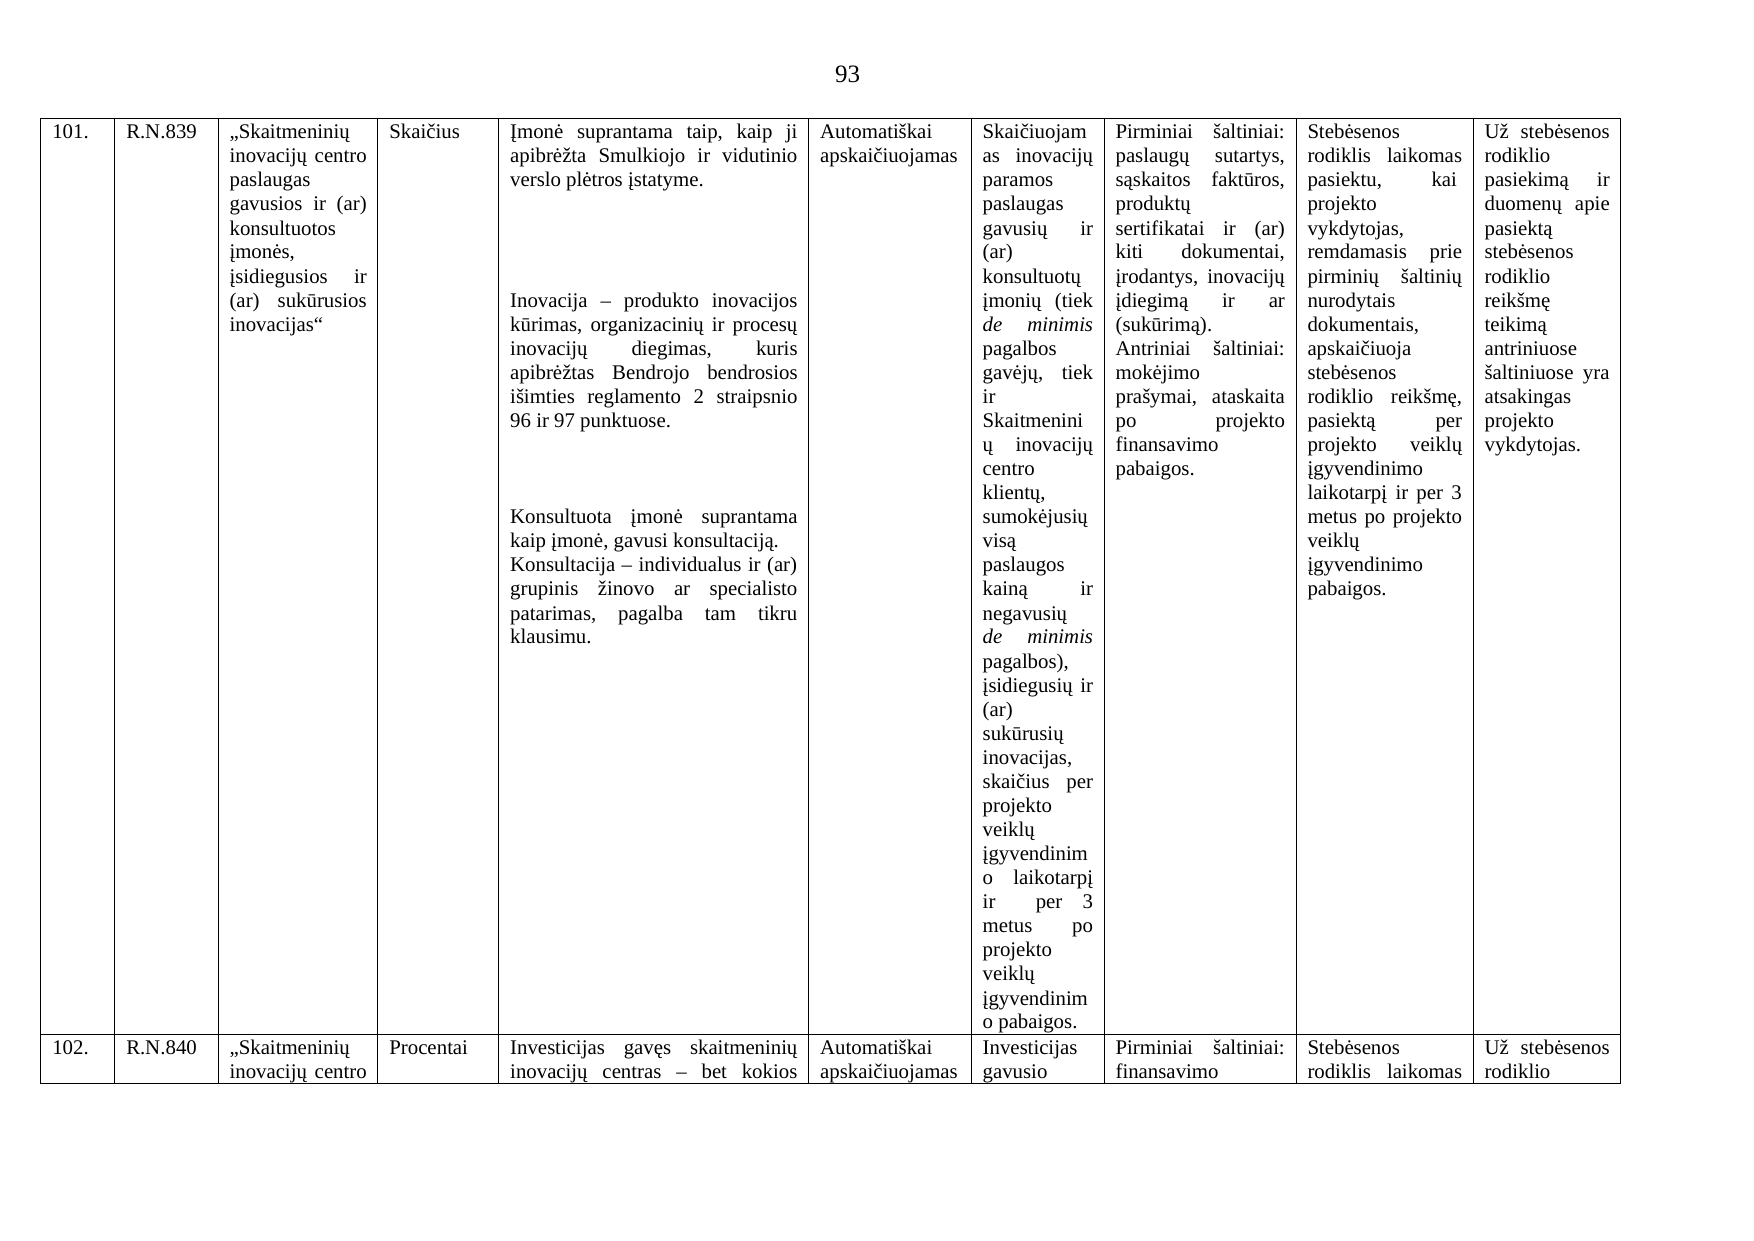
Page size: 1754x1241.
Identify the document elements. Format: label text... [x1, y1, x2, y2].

table_cell Skaičius [378, 119, 498, 1033]
table_cell Stebėsenos rodiklis laikomas pasiektu, kai projekto vykdytojas, remdamasis prie pirminių šaltinių nurodytais dokumentais, apskaičiuoja stebėsenos rodiklio reikšmę, pasiektą per projekto veiklų įgyvendinimo laikotarpį ir per 3 metus po projekto veiklų įgyvendinimo pabaigos. [1297, 119, 1473, 1033]
table_cell Įmonė suprantama taip, kaip ji apibrėžta Smulkiojo ir vidutinio verslo plėtros įstatyme. Inovacija – produkto inovacijos kūrimas, organizacinių ir procesų inovacijų diegimas, kuris apibrėžtas Bendrojo bendrosios išimties reglamento 2 straipsnio 96 ir 97 punktuose. Konsultuota įmonė suprantama kaip įmonė, gavusi konsultaciją. Konsultacija – individualus ir (ar) grupinis žinovo ar specialisto patarimas, pagalba tam tikru klausimu. [499, 119, 808, 1033]
table_cell Už stebėsenos rodiklio [1474, 1035, 1620, 1083]
table_cell Automatiškai apskaičiuojamas [809, 119, 971, 1033]
table_cell Už stebėsenos rodiklio pasiekimą ir duomenų apie pasiektą stebėsenos rodiklio reikšmę teikimą antriniuose šaltiniuose yra atsakingas projekto vykdytojas. [1474, 119, 1620, 1033]
table_cell „Skaitmeninių inovacijų centro [219, 1035, 377, 1083]
table_cell 101. [41, 119, 114, 1033]
table_cell Pirminiai šaltiniai: paslaugų sutartys, sąskaitos faktūros, produktų sertifikatai ir (ar) kiti dokumentai, įrodantys, inovacijų įdiegimą ir ar (sukūrimą). Antriniai šaltiniai: mokėjimo prašymai, ataskaita po projekto finansavimo pabaigos. [1105, 119, 1296, 1033]
table_cell Stebėsenos rodiklis laikomas [1297, 1035, 1473, 1083]
table_cell Procentai [378, 1035, 498, 1083]
table_cell R.N.840 [115, 1035, 218, 1083]
table_cell Skaičiuojamas inovacijų paramos paslaugas gavusių ir (ar) konsultuotų įmonių (tiek de minimis pagalbos gavėjų, tiek ir Skaitmeninių inovacijų centro klientų, sumokėjusių visą paslaugos kainą ir negavusių de minimis pagalbos), įsidiegusių ir (ar) sukūrusių inovacijas, skaičius per projekto veiklų įgyvendinimo laikotarpį ir per 3 metus po projekto veiklų įgyvendinimo pabaigos. [972, 119, 1104, 1033]
table_cell R.N.839 [115, 119, 218, 1033]
table_cell Automatiškai apskaičiuojamas [809, 1035, 971, 1083]
table_cell 102. [41, 1035, 114, 1083]
table_cell Investicijas gavęs skaitmeninių inovacijų centras – bet kokios [499, 1035, 808, 1083]
table_cell Investicijas gavusio [972, 1035, 1104, 1083]
table_cell „Skaitmeninių inovacijų centro paslaugas gavusios ir (ar) konsultuotos įmonės, įsidiegusios ir (ar) sukūrusios inovacijas“ [219, 119, 377, 1033]
table_cell Pirminiai šaltiniai: finansavimo [1105, 1035, 1296, 1083]
